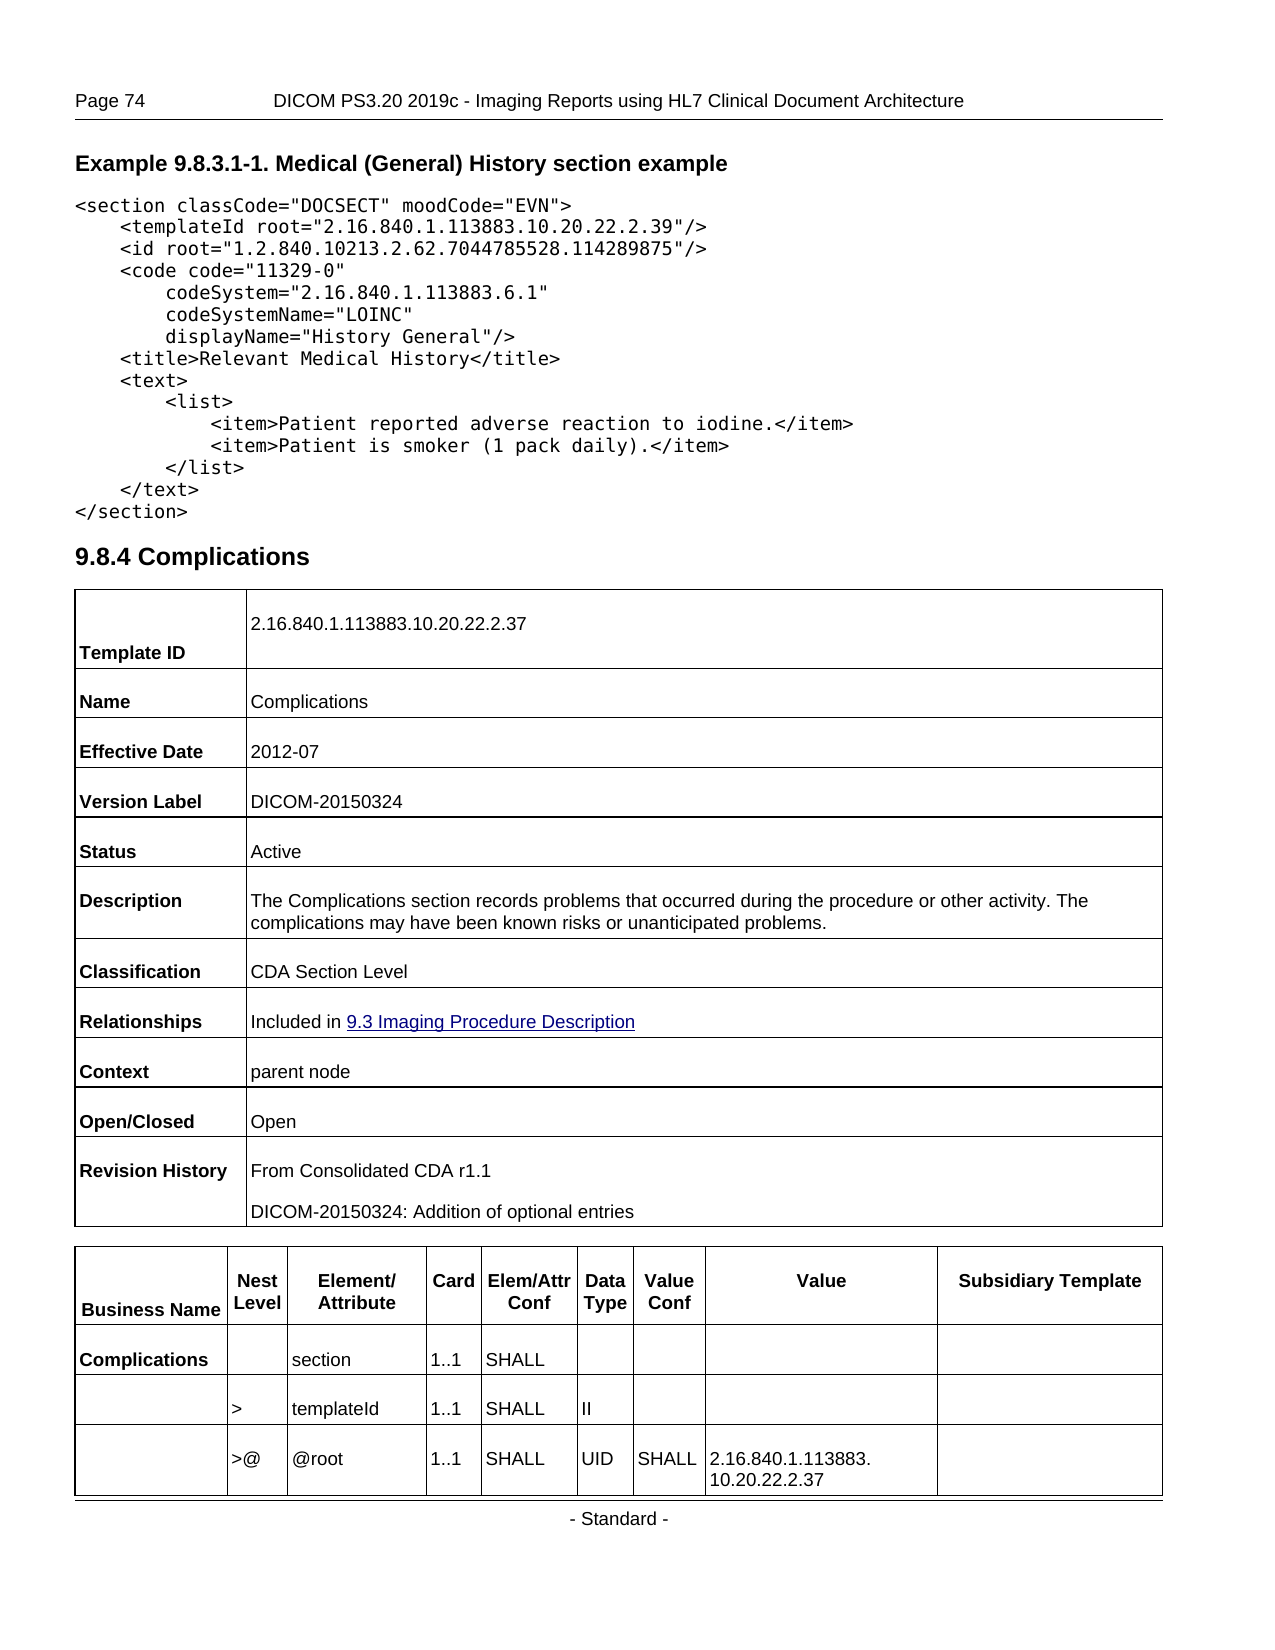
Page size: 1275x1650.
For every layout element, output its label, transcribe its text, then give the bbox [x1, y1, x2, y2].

table_cell 2012-07 [247, 718, 1162, 767]
table_cell >@ [228, 1425, 287, 1495]
table_cell Relationships [76, 988, 246, 1037]
table_header 2.16.840.1.113883.​10.20.22.2.37 [247, 590, 1162, 667]
table_cell [706, 1375, 937, 1424]
table_cell SHALL [482, 1325, 577, 1374]
table_header Data Type [578, 1247, 633, 1324]
table_cell Name [76, 669, 246, 717]
table_cell Open [247, 1088, 1162, 1136]
table_cell CDA Section Level [247, 939, 1162, 987]
table_cell Open/Closed [76, 1088, 246, 1136]
table_cell SHALL [482, 1375, 577, 1424]
table_cell DICOM-20150324 [247, 768, 1162, 816]
table_header Element/​Attribute [288, 1247, 426, 1324]
table_cell Complications [247, 669, 1162, 717]
table_cell Active [247, 818, 1162, 866]
table_cell [76, 1375, 227, 1424]
text Example 9.8.3.1-1. Medical (General) History section example [75, 150, 1162, 176]
table_cell [938, 1375, 1162, 1424]
table_cell > [228, 1375, 287, 1424]
text <section classCode="DOCSECT" moodCode="EVN"> <templateId root="2.16.840.1.113883.10.20.22.2.39"/> <id root="1.2.840.10213.2.62.7044785528.114289875"/> <code code="11329-0" codeSystem="2.16.840.1.113883.6.1" codeSystemName="LOINC" displayName="History General"/> <title>Relevant Medical History</title> <text> <list> <item>Patient reported adverse reaction to iodine.</item> <item>Patient is smoker (1 pack daily).</item> </list> </text> </section> [75, 194, 1162, 523]
table_cell UID [578, 1425, 633, 1495]
table_cell Effective Date [76, 718, 246, 767]
table_cell SHALL [634, 1425, 705, 1495]
text 9.8.4 Complications [75, 541, 1162, 570]
table_cell Context [76, 1038, 246, 1086]
table_cell template​Id [288, 1375, 426, 1424]
table_cell [938, 1425, 1162, 1495]
table_cell 1..1 [427, 1375, 481, 1424]
table_cell section [288, 1325, 426, 1374]
table_header Business Name [76, 1247, 227, 1324]
table_header Card [427, 1247, 481, 1324]
table_cell Revision History [76, 1137, 246, 1226]
table_cell The Complications section records problems that occurred during the procedure or other activity. The complications may have been known risks or unanticipated problems. [247, 867, 1162, 937]
table_header Value Conf [634, 1247, 705, 1324]
table_cell Included in 9.3 Imaging Procedure Description [247, 988, 1162, 1037]
table_cell [634, 1375, 705, 1424]
table_header Subsidiary Template [938, 1247, 1162, 1324]
table_cell From Consolidated CDA r1.1 DICOM-20150324: Addition of optional entries [247, 1137, 1162, 1226]
table_header Template ID [76, 590, 246, 667]
table_cell [938, 1325, 1162, 1374]
table_cell 1..1 [427, 1325, 481, 1374]
table_cell @root [288, 1425, 426, 1495]
table_cell Classification [76, 939, 246, 987]
table_cell [76, 1425, 227, 1495]
table_cell SHALL [482, 1425, 577, 1495]
table_cell Version Label [76, 768, 246, 816]
table_cell 1..1 [427, 1425, 481, 1495]
table_cell [578, 1325, 633, 1374]
table_cell II [578, 1375, 633, 1424]
table_cell 2.16.840.1.113883.​10.20.22.2.37 [706, 1425, 937, 1495]
table_cell Complications [76, 1325, 227, 1374]
table_cell parent node [247, 1038, 1162, 1086]
table_header Value [706, 1247, 937, 1324]
table_header Nest Level [228, 1247, 287, 1324]
table_cell [228, 1325, 287, 1374]
table_cell [706, 1325, 937, 1374]
table_cell Status [76, 818, 246, 866]
table_header Elem/Attr Conf [482, 1247, 577, 1324]
table_cell Description [76, 867, 246, 937]
table_cell [634, 1325, 705, 1374]
